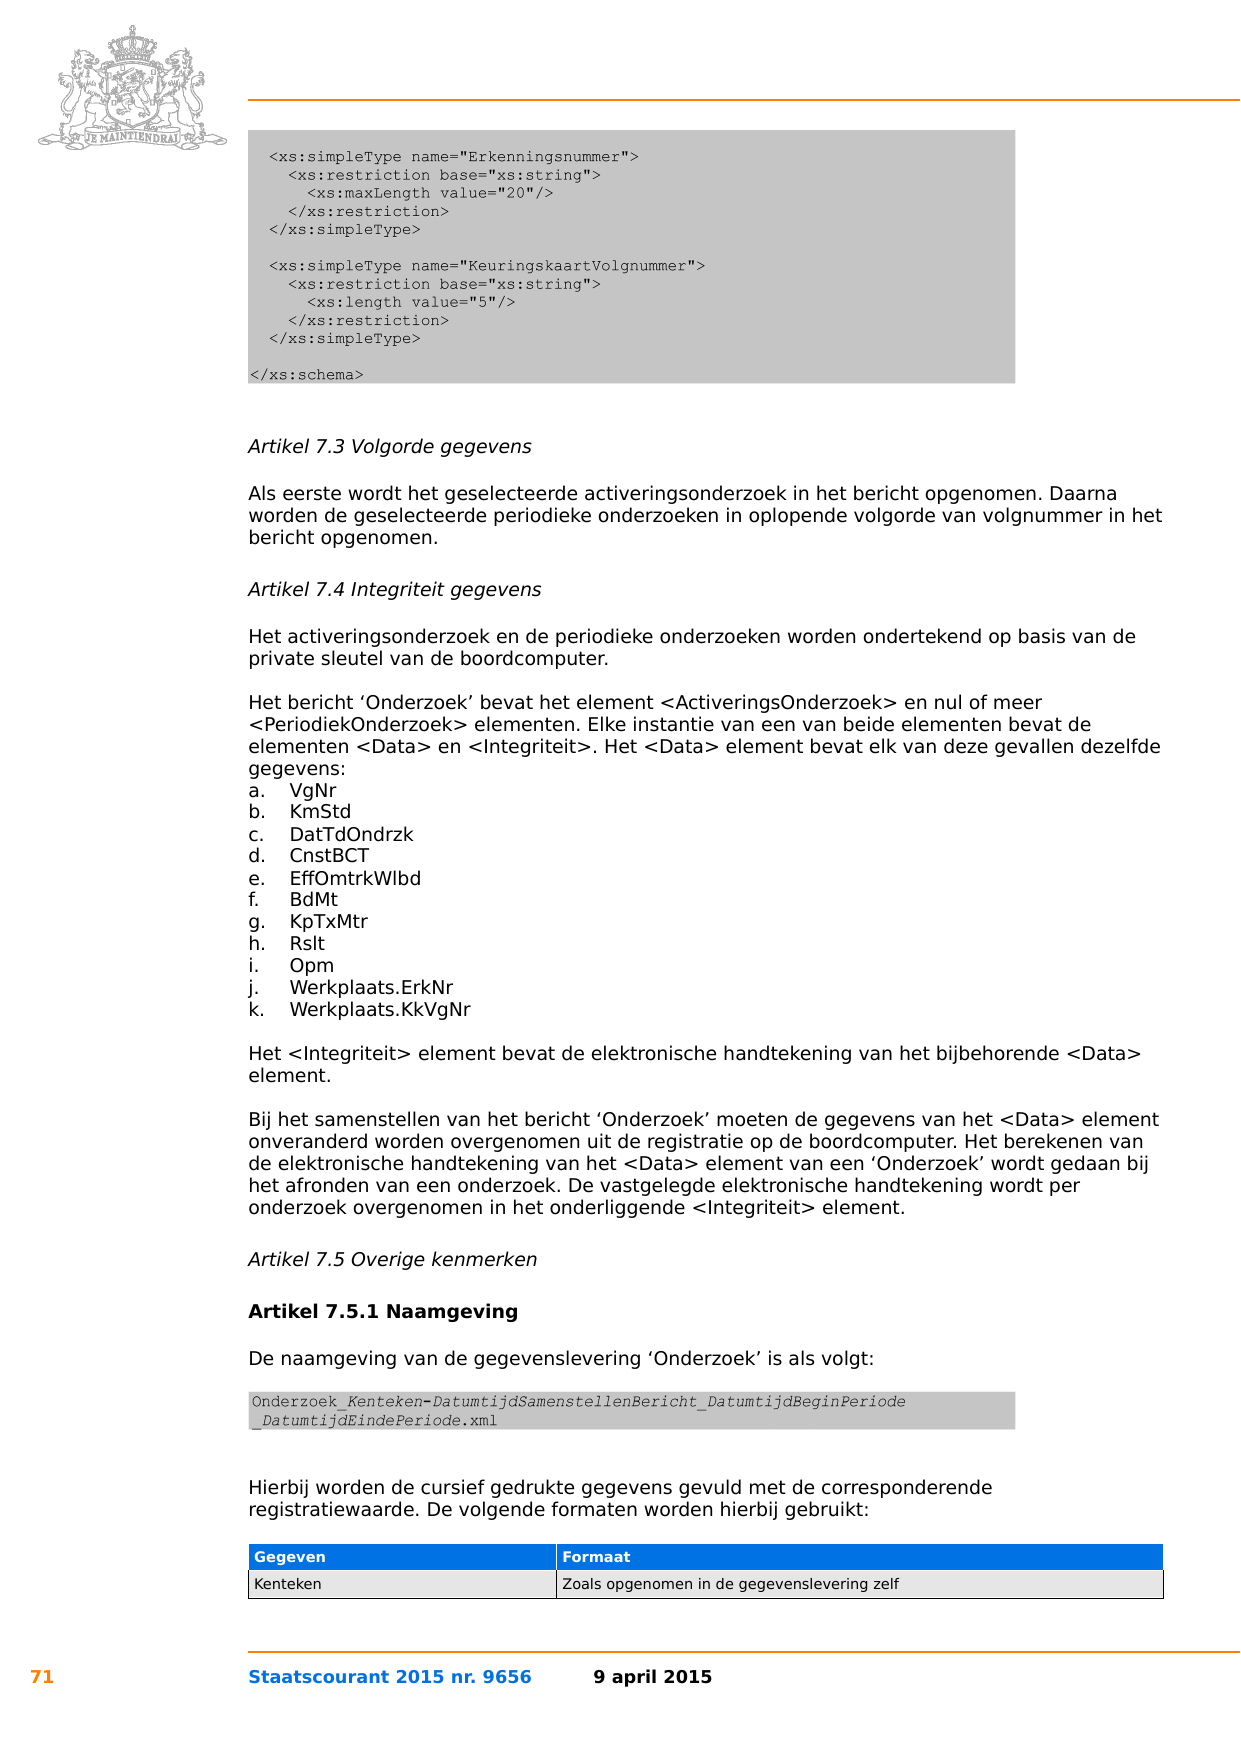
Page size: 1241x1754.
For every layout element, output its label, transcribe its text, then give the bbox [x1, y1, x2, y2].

picture [38, 25, 227, 150]
text g. KpTxMtr [248, 911, 1163, 933]
text Het <Integriteit> element bevat de elektronische handtekening van het bijbehorende <Data> element. [248, 1043, 1163, 1087]
text j. Werkplaats.ErkNr [248, 977, 1163, 999]
text Hierbij worden de cursief gedrukte gegevens gevuld met de corresponderende registratiewaarde. De volgende formaten worden hierbij gebruikt: [248, 1477, 1163, 1521]
picture [248, 1391, 1016, 1433]
text d. CnstBCT [248, 845, 1163, 867]
table_header Formaat [557, 1544, 1163, 1570]
text f. BdMt [248, 889, 1163, 911]
table_header Gegeven [249, 1544, 556, 1570]
text c. DatTdOndrzk [248, 823, 1163, 845]
text Bij het samenstellen van het bericht ‘Onderzoek’ moeten de gegevens van het <Data> element onveranderd worden overgenomen uit de registratie op de boordcomputer. Het berekenen van de elektronische handtekening van het <Data> element van een ‘Onderzoek’ wordt gedaan bij het afronden van een onderzoek. De vastgelegde elektronische handtekening wordt per onderzoek overgenomen in het onderliggende <Integriteit> element. [248, 1109, 1163, 1219]
text Het activeringsonderzoek en de periodieke onderzoeken worden ondertekend op basis van de private sleutel van de boordcomputer. [248, 626, 1163, 670]
subtitle Artikel 7.5.1 Naamgeving [248, 1301, 1163, 1323]
table_cell Kenteken [249, 1571, 556, 1597]
subtitle Artikel 7.5 Overige kenmerken [248, 1249, 1163, 1271]
text i. Opm [248, 955, 1163, 977]
text k. Werkplaats.KkVgNr [248, 999, 1163, 1021]
text b. KmStd [248, 801, 1163, 823]
text Als eerste wordt het geselecteerde activeringsonderzoek in het bericht opgenomen. Daarna worden de geselecteerde periodieke onderzoeken in oplopende volgorde van volgnummer in het bericht opgenomen. [248, 483, 1163, 549]
text h. Rslt [248, 933, 1163, 955]
table_cell Zoals opgenomen in de gegevenslevering zelf [557, 1571, 1163, 1597]
subtitle Artikel 7.3 Volgorde gegevens [248, 436, 1163, 458]
text Het bericht ‘Onderzoek’ bevat het element <ActiveringsOnderzoek> en nul of meer <PeriodiekOnderzoek> elementen. Elke instantie van een van beide elementen bevat de elementen <Data> en <Integriteit>. Het <Data> element bevat elk van deze gevallen dezelfde gegevens: [248, 692, 1163, 779]
text De naamgeving van de gegevenslevering ‘Onderzoek’ is als volgt: [248, 1348, 1163, 1370]
subtitle Artikel 7.4 Integriteit gegevens [248, 579, 1163, 601]
picture [248, 130, 1016, 384]
text a. VgNr [248, 779, 1163, 801]
text e. EffOmtrkWlbd [248, 867, 1163, 889]
